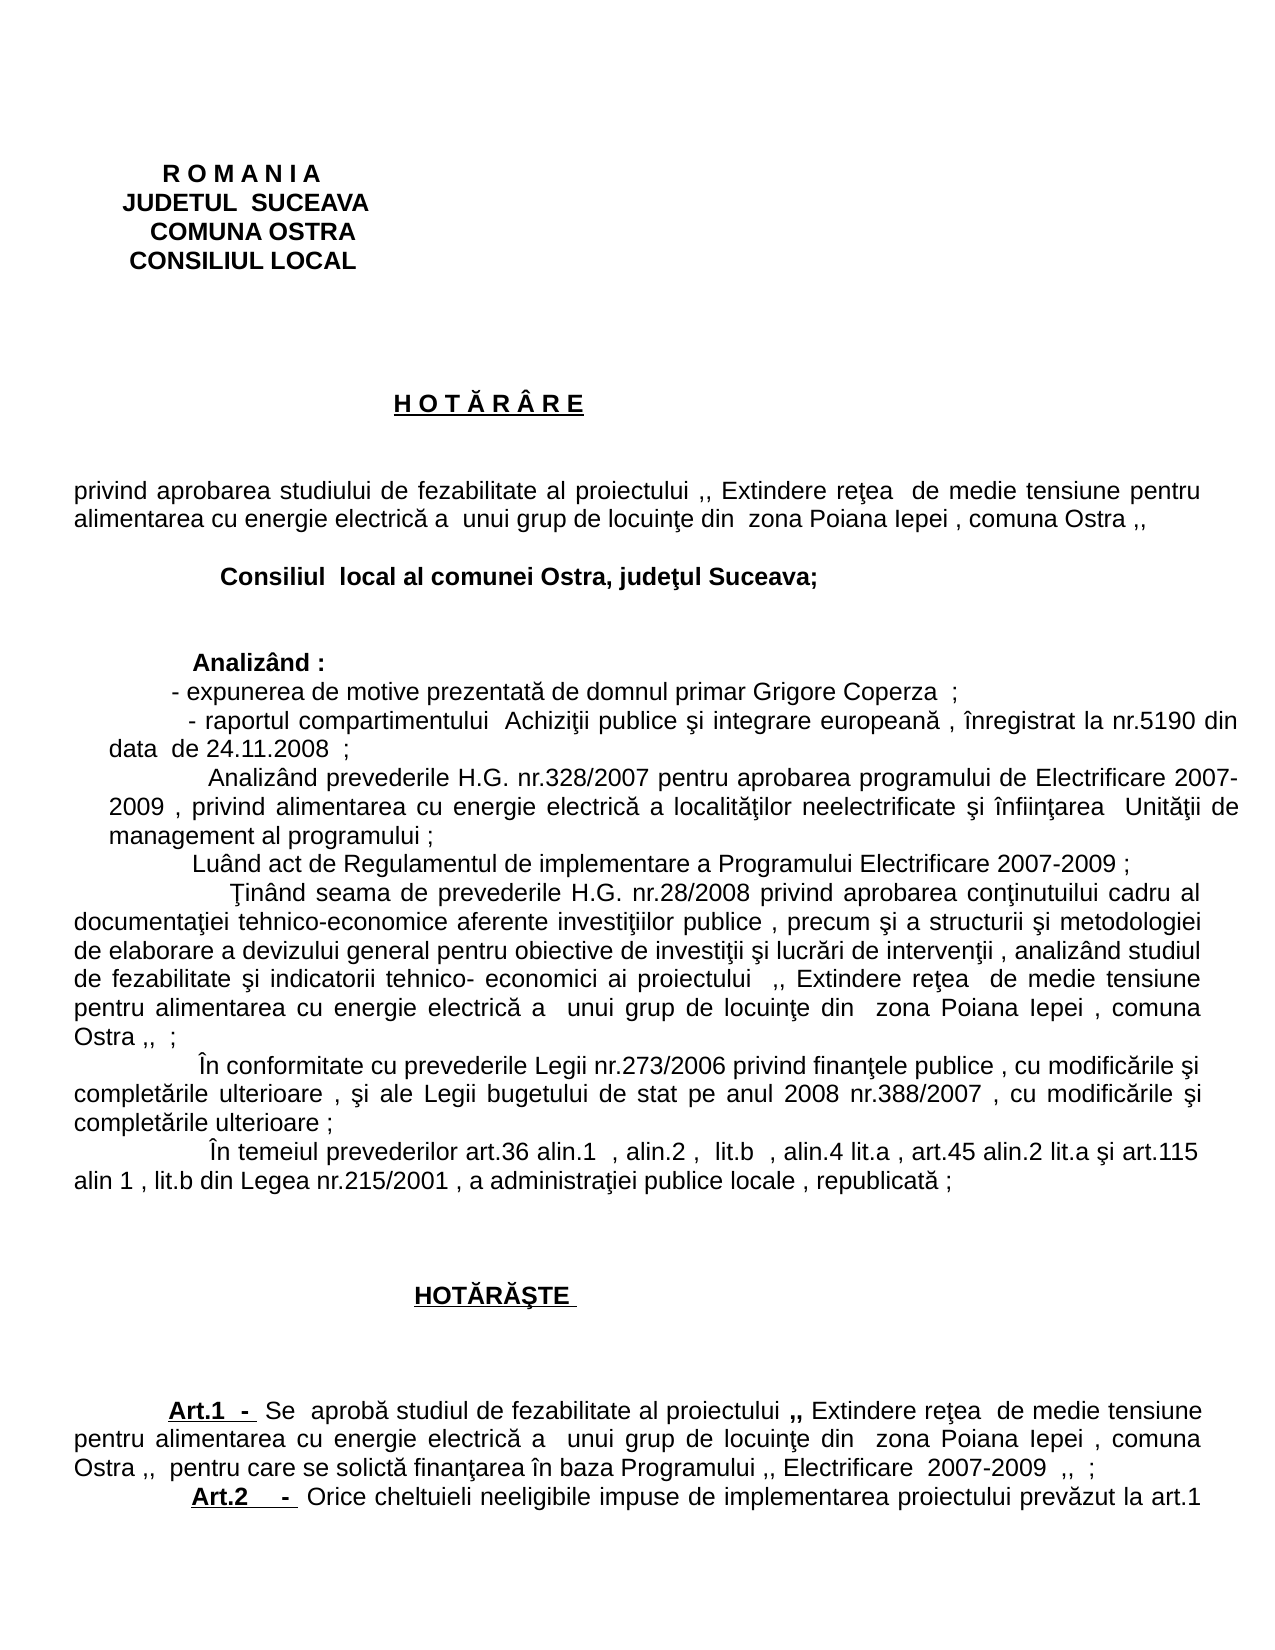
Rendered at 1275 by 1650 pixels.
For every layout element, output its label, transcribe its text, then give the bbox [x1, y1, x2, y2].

text Analizând prevederile H.G. nr.328/2007 pentru aprobarea programului de Electrificare 2007-2009 , privind alimentarea cu energie electrică a localităţilor neelectrificate şi înfiinţarea Unităţii de management al programului ; [109, 763, 1241, 849]
text H O T Ă R Â R E [74, 389, 1204, 418]
text HOTĂRĂŞTE [74, 1281, 1204, 1309]
text Art.1 - Se aprobă studiul de fezabilitate al proiectului ,, Extindere reţea de medie tensiune pentru alimentarea cu energie electrică a unui grup de locuinţe din zona Poiana Iepei , comuna Ostra ,, pentru care se solictă finanţarea în baza Programului ,, Electrificare 2007-2009 ,, ; [74, 1396, 1204, 1482]
text COMUNA OSTRA [74, 217, 1204, 246]
text CONSILIUL LOCAL [74, 246, 1204, 274]
subtitle JUDETUL SUCEAVA [74, 188, 1204, 217]
text privind aprobarea studiului de fezabilitate al proiectului ,, Extindere reţea de medie tensiune pentru alimentarea cu energie electrică a unui grup de locuinţe din zona Poiana Iepei , comuna Ostra ,, [74, 476, 1204, 533]
text - expunerea de motive prezentată de domnul primar Grigore Coperza ; [109, 677, 1241, 706]
text Luând act de Regulamentul de implementare a Programului Electrificare 2007-2009 ; [109, 849, 1241, 878]
subtitle R O M A N I A [44, 159, 1204, 188]
text În conformitate cu prevederile Legii nr.273/2006 privind finanţele publice , cu modificările şi completările ulterioare , şi ale Legii bugetului de stat pe anul 2008 nr.388/2007 , cu modificările şi completările ulterioare ; [74, 1051, 1204, 1137]
text Art.2 - Orice cheltuieli neeligibile impuse de implementarea proiectului prevăzut la art.1 [74, 1482, 1204, 1511]
text Ţinând seama de prevederile H.G. nr.28/2008 privind aprobarea conţinutuilui cadru al documentaţiei tehnico-economice aferente investiţiilor publice , precum şi a structurii şi metodologiei de elaborare a devizului general pentru obiective de investiţii şi lucrări de intervenţii , analizând studiul de fezabilitate şi indicatorii tehnico- economici ai proiectului ,, Extindere reţea de medie tensiune pentru alimentarea cu energie electrică a unui grup de locuinţe din zona Poiana Iepei , comuna Ostra ,, ; [74, 878, 1204, 1051]
text - raportul compartimentului Achiziţii publice şi integrare europeană , înregistrat la nr.5190 din data de 24.11.2008 ; [109, 706, 1241, 763]
text Analizând : [109, 648, 1241, 677]
text Consiliul local al comunei Ostra, judeţul Suceava; [109, 562, 1241, 591]
text În temeiul prevederilor art.36 alin.1 , alin.2 , lit.b , alin.4 lit.a , art.45 alin.2 lit.a şi art.115 alin 1 , lit.b din Legea nr.215/2001 , a administraţiei publice locale , republicată ; [74, 1137, 1204, 1194]
